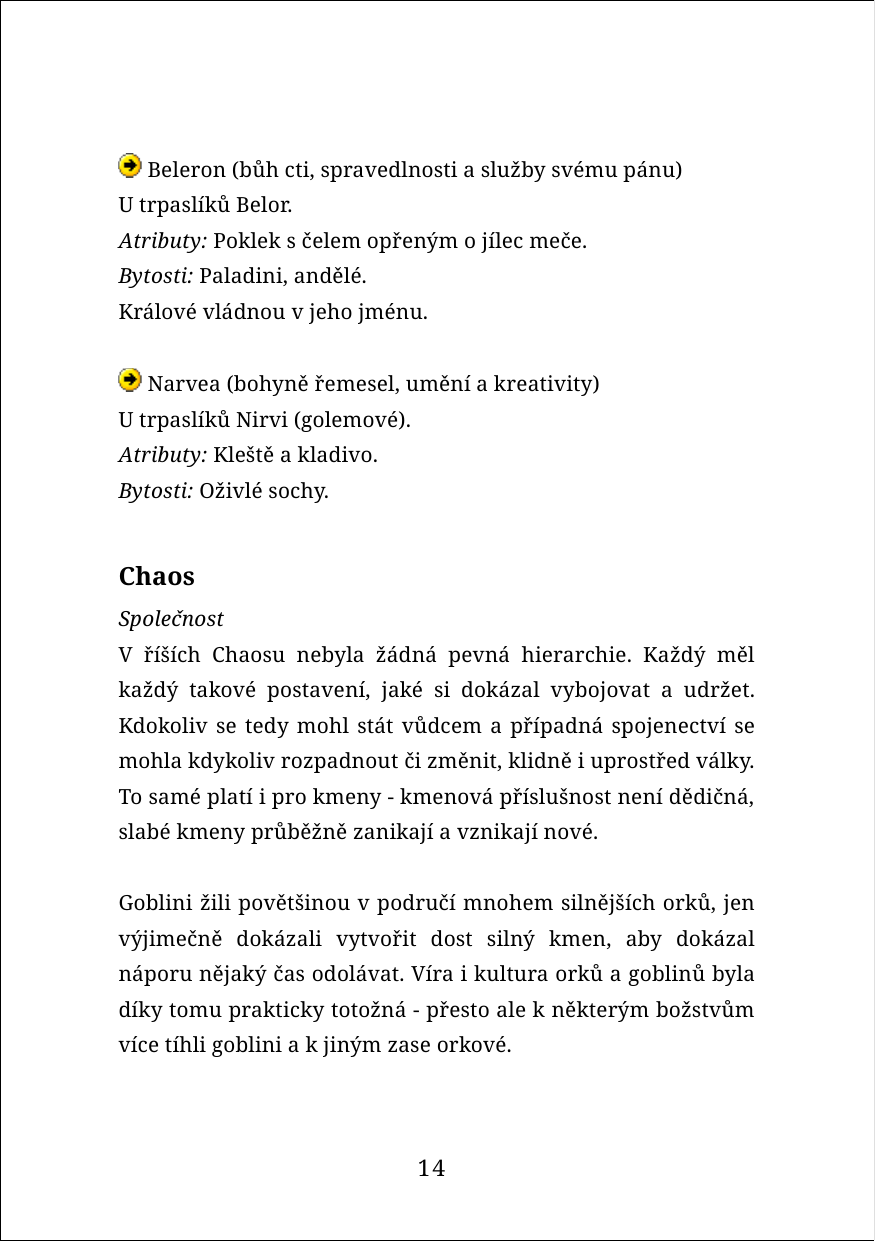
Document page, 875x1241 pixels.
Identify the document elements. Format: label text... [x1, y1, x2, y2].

text Beleron (bůh cti, spravedlnosti a služby svému pánu) U trpaslíků Belor. Atributy: Poklek s čelem opřeným o jílec meče. Bytosti: Paladini, andělé. Králové vládnou v jeho jménu. Narvea (bohyně řemesel, umění a kreativity) U trpaslíků Nirvi (golemové). Atributy: Kleště a kladivo. Bytosti: Oživlé sochy. [118, 118, 756, 504]
picture [118, 368, 142, 392]
picture [118, 153, 142, 178]
subtitle Chaos [118, 558, 756, 593]
text Společnost V říších Chaosu nebyla žádná pevná hierarchie. Každý měl každý takové postavení, jaké si dokázal vybojovat a udržet. Kdokoliv se tedy mohl stát vůdcem a případná spojenectví se mohla kdykoliv rozpadnout či změnit, klidně i uprostřed války. To samé platí i pro kmeny - kmenová příslušnost není dědičná, slabé kmeny průběžně zanikají a vznikají nové. Goblini žili povětšinou v područí mnohem silnějších orků, jen výjimečně dokázali vytvořit dost silný kmen, aby dokázal náporu nějaký čas odolávat. Víra i kultura orků a goblinů byla díky tomu prakticky totožná - přesto ale k některým božstvům více tíhli goblini a k jiným zase orkové. [118, 604, 756, 1094]
